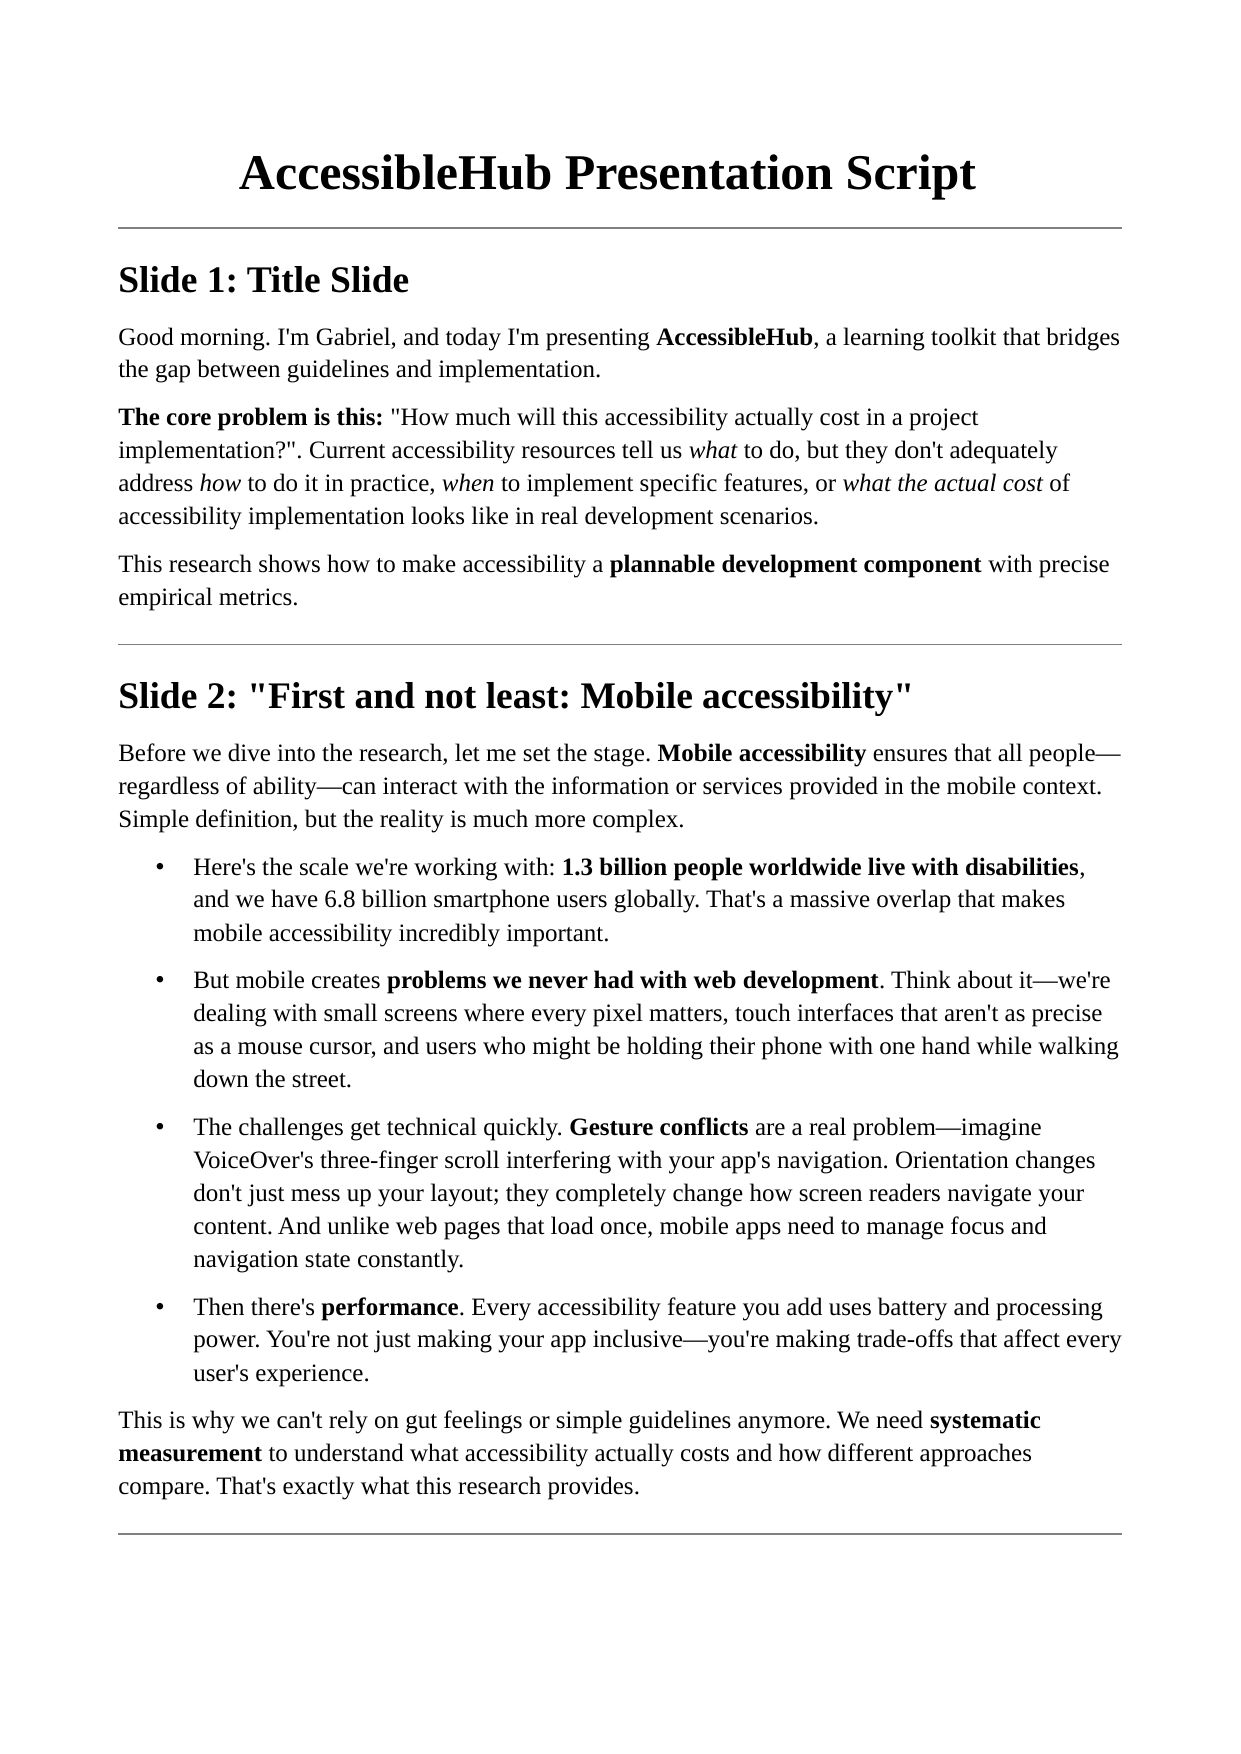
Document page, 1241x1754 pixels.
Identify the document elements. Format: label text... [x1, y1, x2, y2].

text Good morning. I'm Gabriel, and today I'm presenting AccessibleHub, a learning toolkit that bridges the gap between guidelines and implementation. [118, 322, 1122, 383]
list The challenges get technical quickly. Gesture conflicts are a real problem—imagine VoiceOver's three-finger scroll interfering with your app's navigation. Orientation changes don't just mess up your layout; they completely change how screen readers navigate your content. And unlike web pages that load once, mobile apps need to manage focus and navigation state constantly. [156, 1112, 1122, 1273]
subtitle AccessibleHub Presentation Script [118, 143, 1122, 201]
list Here's the scale we're working with: 1.3 billion people worldwide live with disabilities, and we have 6.8 billion smartphone users globally. That's a massive overlap that makes mobile accessibility incredibly important. [156, 852, 1122, 946]
text This is why we can't rely on gut feelings or simple guidelines anymore. We need systematic measurement to understand what accessibility actually costs and how different approaches compare. That's exactly what this research provides. [118, 1405, 1122, 1500]
list Then there's performance. Every accessibility feature you add uses battery and processing power. You're not just making your app inclusive—you're making trade-offs that affect every user's experience. [156, 1292, 1122, 1386]
subtitle Slide 2: "First and not least: Mobile accessibility" [118, 674, 1122, 717]
subtitle Slide 1: Title Slide [118, 257, 1122, 301]
text This research shows how to make accessibility a plannable development component with precise empirical metrics. [118, 549, 1122, 611]
text Before we dive into the research, let me set the stage. Mobile accessibility ensures that all people—regardless of ability—can interact with the information or services provided in the mobile context. Simple definition, but the reality is much more complex. [118, 738, 1122, 833]
list But mobile creates problems we never had with web development. Think about it—we're dealing with small screens where every pixel matters, touch interfaces that aren't as precise as a mouse cursor, and users who might be holding their phone with one hand while walking down the street. [156, 965, 1122, 1093]
text The core problem is this: "How much will this accessibility actually cost in a project implementation?". Current accessibility resources tell us what to do, but they don't adequately address how to do it in practice, when to implement specific features, or what the actual cost of accessibility implementation looks like in real development scenarios. [118, 402, 1122, 530]
